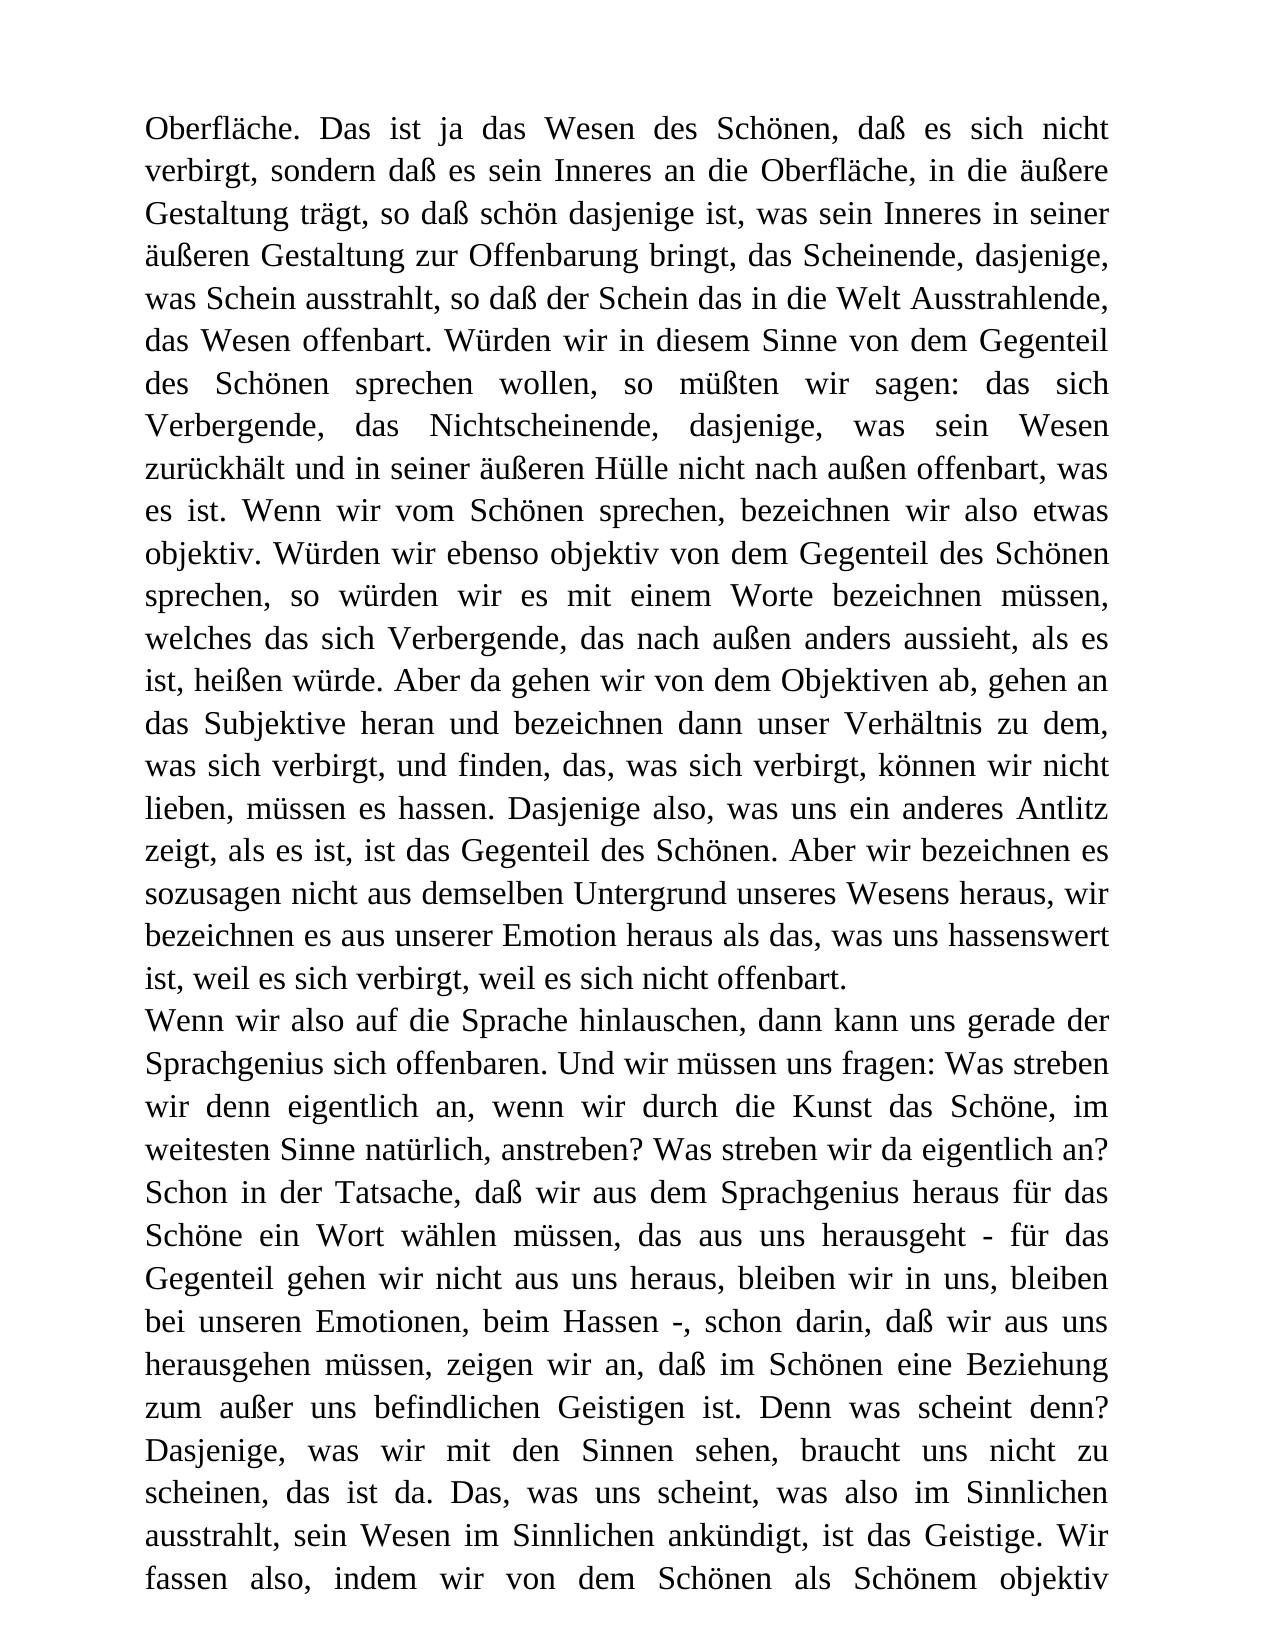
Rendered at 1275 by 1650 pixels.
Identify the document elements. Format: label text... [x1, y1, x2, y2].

text Oberfläche. Das ist ja das Wesen des Schönen, daß es sich nicht verbirgt, sondern daß es sein Inneres an die Oberfläche, in die äußere Gestaltung trägt, so daß schön dasjenige ist, was sein Inneres in seiner äußeren Gestaltung zur Offenbarung bringt, das Scheinende, dasjenige, was Schein ausstrahlt, so daß der Schein das in die Welt Ausstrahlende, das Wesen offenbart. Würden wir in diesem Sinne von dem Gegenteil des Schönen sprechen wollen, so müßten wir sagen: das sich Verbergende, das Nichtscheinende, dasjenige, was sein Wesen zurückhält und in seiner äußeren Hülle nicht nach außen offenbart, was es ist. Wenn wir vom Schönen sprechen, bezeichnen wir also etwas objektiv. Würden wir ebenso objektiv von dem Gegenteil des Schönen sprechen, so würden wir es mit einem Worte bezeichnen müssen, welches das sich Verbergende, das nach außen anders aussieht, als es ist, heißen würde. Aber da gehen wir von dem Objektiven ab, gehen an das Subjektive heran und bezeichnen dann unser Verhältnis zu dem, was sich verbirgt, und finden, das, was sich verbirgt, können wir nicht lieben, müssen es hassen. Dasjenige also, was uns ein anderes Antlitz zeigt, als es ist, ist das Gegenteil des Schönen. Aber wir bezeichnen es sozusagen nicht aus demselben Untergrund unseres Wesens heraus, wir bezeichnen es aus unserer Emotion heraus als das, was uns hassenswert ist, weil es sich verbirgt, weil es sich nicht offenbart. [144, 108, 1110, 996]
text Wenn wir also auf die Sprache hinlauschen, dann kann uns gerade der Sprachgenius sich offenbaren. Und wir müssen uns fragen: Was streben wir denn eigentlich an, wenn wir durch die Kunst das Schöne, im weitesten Sinne natürlich, anstreben? Was streben wir da eigentlich an? Schon in der Tatsache, daß wir aus dem Sprachgenius heraus für das Schöne ein Wort wählen müssen, das aus uns herausgeht - für das Gegenteil gehen wir nicht aus uns heraus, bleiben wir in uns, bleiben bei unseren Emotionen, beim Hassen -, schon darin, daß wir aus uns herausgehen müssen, zeigen wir an, daß im Schönen eine Beziehung zum außer uns befindlichen Geistigen ist. Denn was scheint denn? Dasjenige, was wir mit den Sinnen sehen, braucht uns nicht zu scheinen, das ist da. Das, was uns scheint, was also im Sinnlichen ausstrahlt, sein Wesen im Sinnlichen ankündigt, ist das Geistige. Wir fassen also, indem wir von dem Schönen als Schönem objektiv [144, 1001, 1110, 1597]
